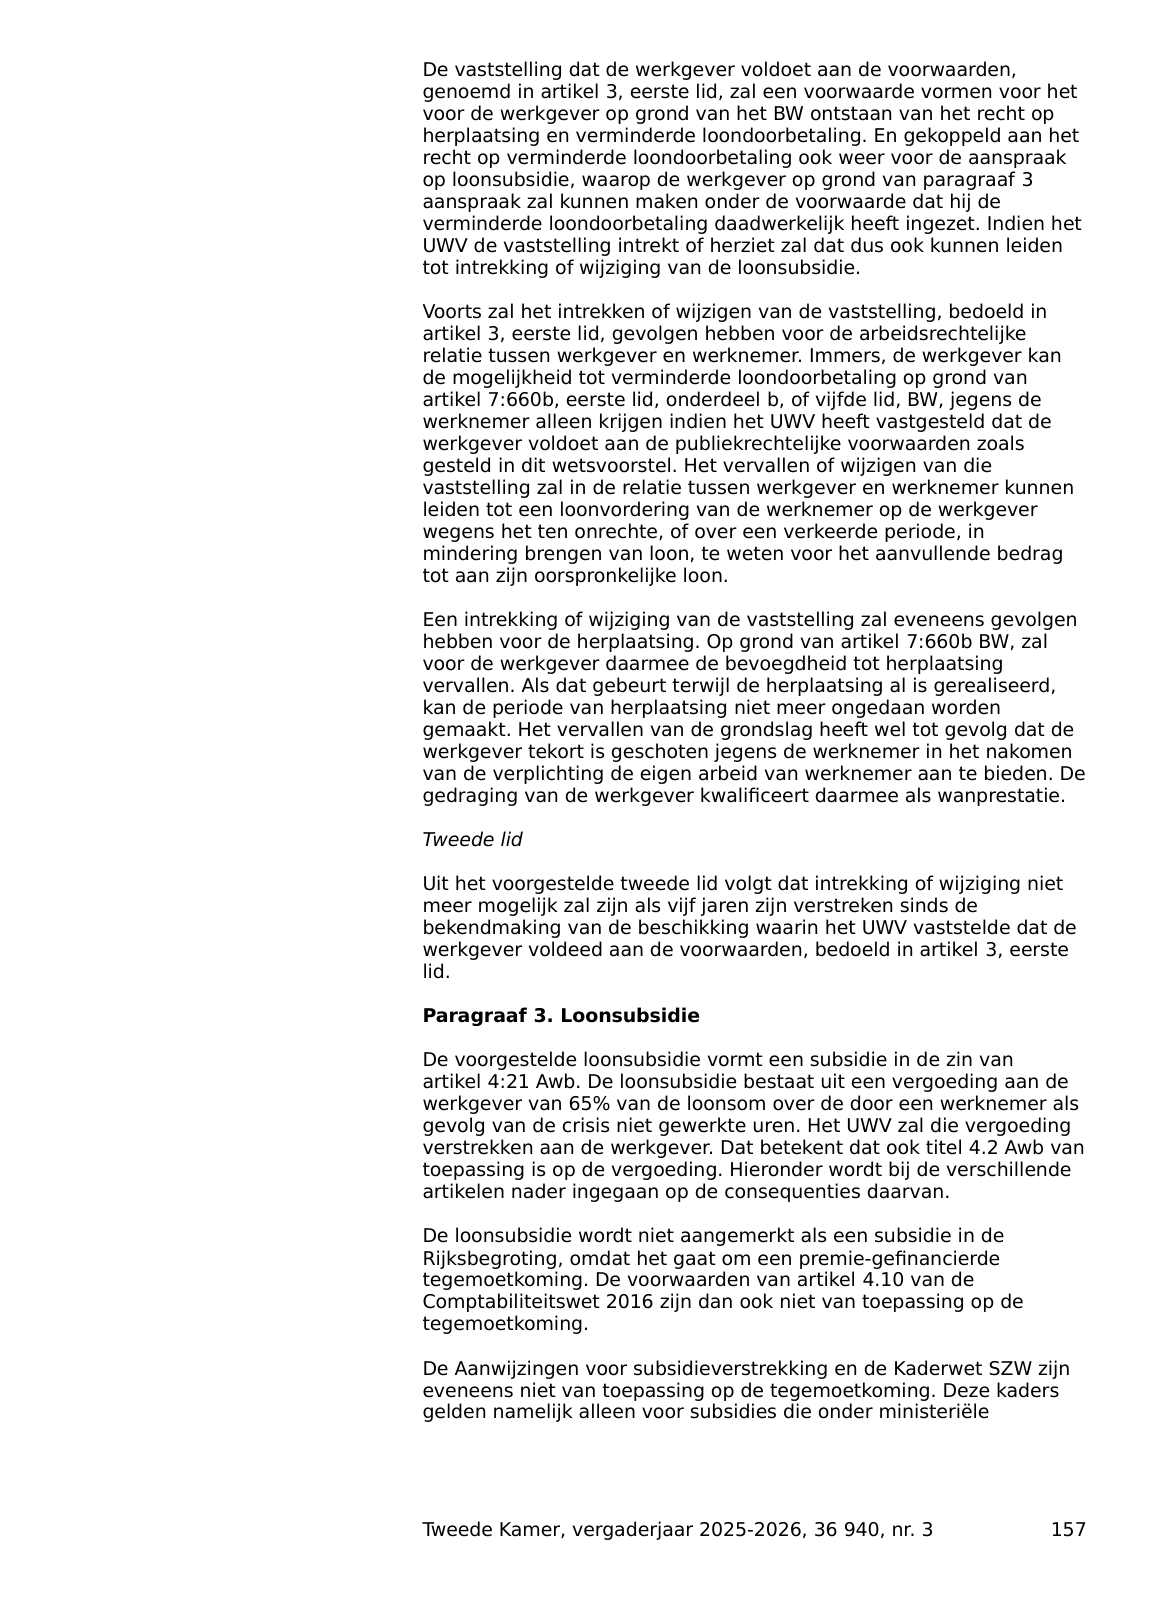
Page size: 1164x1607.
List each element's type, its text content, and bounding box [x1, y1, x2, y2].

subtitle Tweede lid [422, 829, 1087, 851]
text De loonsubsidie wordt niet aangemerkt als een subsidie in de Rijksbegroting, omdat het gaat om een premie-gefinancierde tegemoetkoming. De voorwaarden van artikel 4.10 van de Comptabiliteitswet 2016 zijn dan ook niet van toepassing op de tegemoetkoming. [422, 1225, 1087, 1335]
text De Aanwijzingen voor subsidieverstrekking en de Kaderwet SZW zijn eveneens niet van toepassing op de tegemoetkoming. Deze kaders gelden namelijk alleen voor subsidies die onder ministeriële [422, 1357, 1087, 1423]
text De voorgestelde loonsubsidie vormt een subsidie in de zin van artikel 4:21 Awb. De loonsubsidie bestaat uit een vergoeding aan de werkgever van 65% van de loonsom over de door een werknemer als gevolg van de crisis niet gewerkte uren. Het UWV zal die vergoeding verstrekken aan de werkgever. Dat betekent dat ook titel 4.2 Awb van toepassing is op de vergoeding. Hieronder wordt bij de verschillende artikelen nader ingegaan op de consequenties daarvan. [422, 1049, 1087, 1203]
subtitle Paragraaf 3. Loonsubsidie [422, 1005, 1087, 1027]
text Uit het voorgestelde tweede lid volgt dat intrekking of wijziging niet meer mogelijk zal zijn als vijf jaren zijn verstreken sinds de bekendmaking van de beschikking waarin het UWV vaststelde dat de werkgever voldeed aan de voorwaarden, bedoeld in artikel 3, eerste lid. [422, 873, 1087, 983]
text Een intrekking of wijziging van de vaststelling zal eveneens gevolgen hebben voor de herplaatsing. Op grond van artikel 7:660b BW, zal voor de werkgever daarmee de bevoegdheid tot herplaatsing vervallen. Als dat gebeurt terwijl de herplaatsing al is gerealiseerd, kan de periode van herplaatsing niet meer ongedaan worden gemaakt. Het vervallen van de grondslag heeft wel tot gevolg dat de werkgever tekort is geschoten jegens de werknemer in het nakomen van de verplichting de eigen arbeid van werknemer aan te bieden. De gedraging van de werkgever kwalificeert daarmee als wanprestatie. [422, 609, 1087, 807]
text De vaststelling dat de werkgever voldoet aan de voorwaarden, genoemd in artikel 3, eerste lid, zal een voorwaarde vormen voor het voor de werkgever op grond van het BW ontstaan van het recht op herplaatsing en verminderde loondoorbetaling. En gekoppeld aan het recht op verminderde loondoorbetaling ook weer voor de aanspraak op loonsubsidie, waarop de werkgever op grond van paragraaf 3 aanspraak zal kunnen maken onder de voorwaarde dat hij de verminderde loondoorbetaling daadwerkelijk heeft ingezet. Indien het UWV de vaststelling intrekt of herziet zal dat dus ook kunnen leiden tot intrekking of wijziging van de loonsubsidie. [422, 59, 1087, 279]
text Voorts zal het intrekken of wijzigen van de vaststelling, bedoeld in artikel 3, eerste lid, gevolgen hebben voor de arbeidsrechtelijke relatie tussen werkgever en werknemer. Immers, de werkgever kan de mogelijkheid tot verminderde loondoorbetaling op grond van artikel 7:660b, eerste lid, onderdeel b, of vijfde lid, BW, jegens de werknemer alleen krijgen indien het UWV heeft vastgesteld dat de werkgever voldoet aan de publiekrechtelijke voorwaarden zoals gesteld in dit wetsvoorstel. Het vervallen of wijzigen van die vaststelling zal in de relatie tussen werkgever en werknemer kunnen leiden tot een loonvordering van de werknemer op de werkgever wegens het ten onrechte, of over een verkeerde periode, in mindering brengen van loon, te weten voor het aanvullende bedrag tot aan zijn oorspronkelijke loon. [422, 301, 1087, 587]
